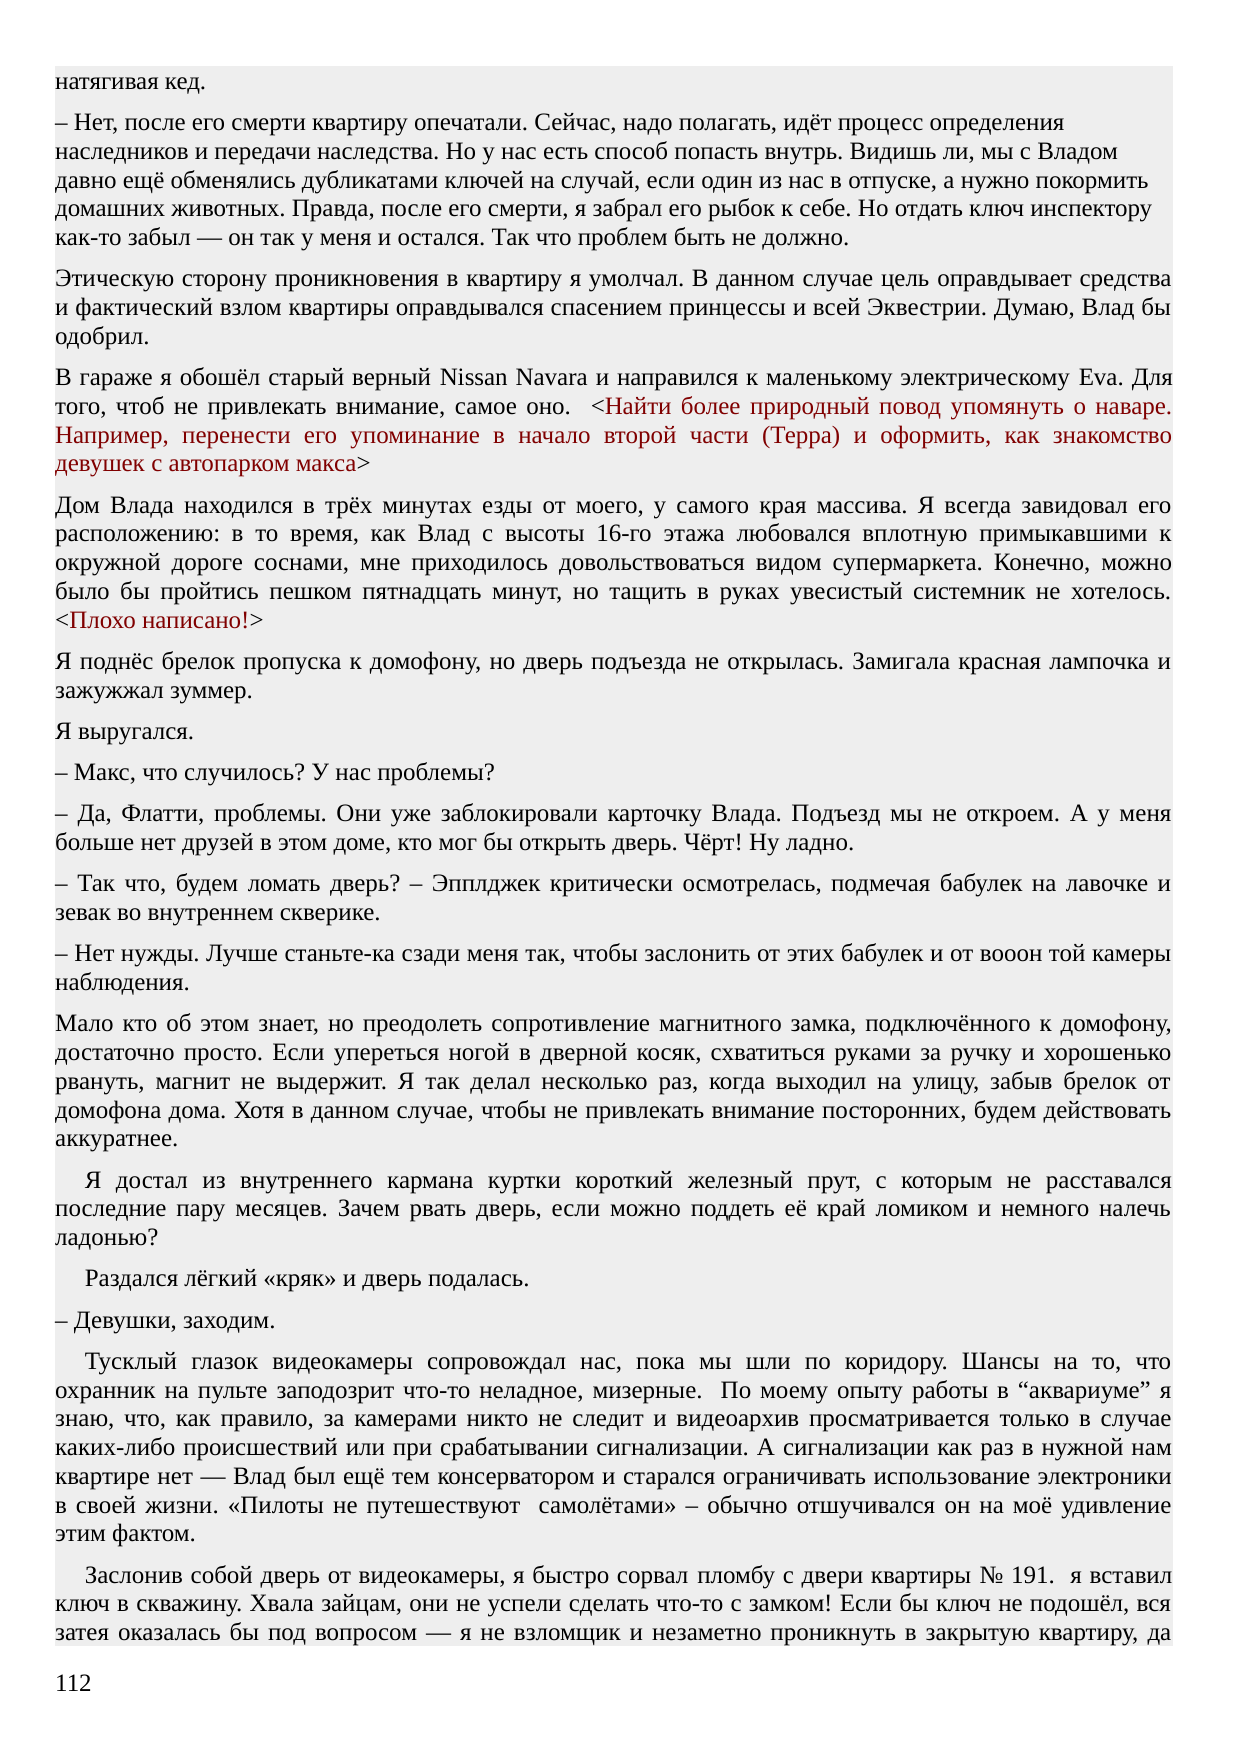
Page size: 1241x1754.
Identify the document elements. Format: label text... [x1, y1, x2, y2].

text – Да, Флатти, проблемы. Они уже заблокировали карточку Влада. Подъезд мы не откроем. А у меня больше нет друзей в этом доме, кто мог бы открыть дверь. Чёрт! Ну ладно. [55, 798, 1173, 856]
text – Нет нужды. Лучше станьте-ка сзади меня так, чтобы заслонить от этих бабулек и от вооон той камеры наблюдения. [55, 938, 1173, 996]
text – Нет, после его смерти квартиру опечатали. Сейчас, надо полагать, идёт процесс определения наследников и передачи наследства. Но у нас есть способ попасть внутрь. Видишь ли, мы с Владом давно ещё обменялись дубликатами ключей на случай, если один из нас в отпуске, а нужно покормить домашних животных. Правда, после его смерти, я забрал его рыбок к себе. Но отдать ключ инспектору как-то забыл — он так у меня и остался. Так что проблем быть не должно. [55, 107, 1173, 251]
text Я поднёс брелок пропуска к домофону, но дверь подъезда не открылась. Замигала красная лампочка и зажужжал зуммер. [55, 646, 1173, 703]
text – Девушки, заходим. [55, 1305, 1173, 1333]
text Раздался лёгкий «кряк» и дверь подалась. [55, 1263, 1173, 1292]
text Я выругался. [55, 716, 1173, 745]
text Я достал из внутреннего кармана куртки короткий железный прут, с которым не расставался последние пару месяцев. Зачем рвать дверь, если можно поддеть её край ломиком и немного налечь ладонью? [55, 1165, 1173, 1251]
text – Макс, что случилось? У нас проблемы? [55, 757, 1173, 786]
text Заслонив собой дверь от видеокамеры, я быстро сорвал пломбу с двери квартиры № 191. я вставил ключ в скважину. Хвала зайцам, они не успели сделать что-то с замком! Если бы ключ не подошёл, вся затея оказалась бы под вопросом — я не взломщик и незаметно проникнуть в закрытую квартиру, да [55, 1560, 1173, 1646]
text натягивая кед. [55, 66, 1173, 95]
text – Так что, будем ломать дверь? – Эпплджек критически осмотрелась, подмечая бабулек на лавочке и зевак во внутреннем скверике. [55, 868, 1173, 926]
text Этическую сторону проникновения в квартиру я умолчал. В данном случае цель оправдывает средства и фактический взлом квартиры оправдывался спасением принцессы и всей Эквестрии. Думаю, Влад бы одобрил. [55, 263, 1173, 350]
list Мало кто об этом знает, но преодолеть сопротивление магнитного замка, подключённого к домофону, достаточно просто. Если упереться ногой в дверной косяк, схватиться руками за ручку и хорошенько рвануть, магнит не выдержит. Я так делал несколько раз, когда выходил на улицу, забыв брелок от домофона дома. Хотя в данном случае, чтобы не привлекать внимание посторонних, будем действовать аккуратнее. [55, 1008, 1173, 1152]
text Дом Влада находился в трёх минутах езды от моего, у самого края массива. Я всегда завидовал его расположению: в то время, как Влад с высоты 16-го этажа любовался вплотную примыкавшими к окружной дороге соснами, мне приходилось довольствоваться видом супермаркета. Конечно, можно было бы пройтись пешком пятнадцать минут, но тащить в руках увесистый системник не хотелось. <Плохо написано!> [55, 490, 1173, 633]
text Тусклый глазок видеокамеры сопровождал нас, пока мы шли по коридору. Шансы на то, что охранник на пульте заподозрит что-то неладное, мизерные. По моему опыту работы в “аквариуме” я знаю, что, как правило, за камерами никто не следит и видеоархив просматривается только в случае каких-либо происшествий или при срабатывании сигнализации. А сигнализации как раз в нужной нам квартире нет — Влад был ещё тем консерватором и старался ограничивать использование электроники в своей жизни. «Пилоты не путешествуют самолётами» – обычно отшучивался он на моё удивление этим фактом. [55, 1346, 1173, 1547]
text В гараже я обошёл старый верный Nissan Navara и направился к маленькому электрическому Eva. Для того, чтоб не привлекать внимание, самое оно. <Найти более природный повод упомянуть о наваре. Например, перенести его упоминание в начало второй части (Терра) и оформить, как знакомство девушек с автопарком макса> [55, 362, 1173, 477]
